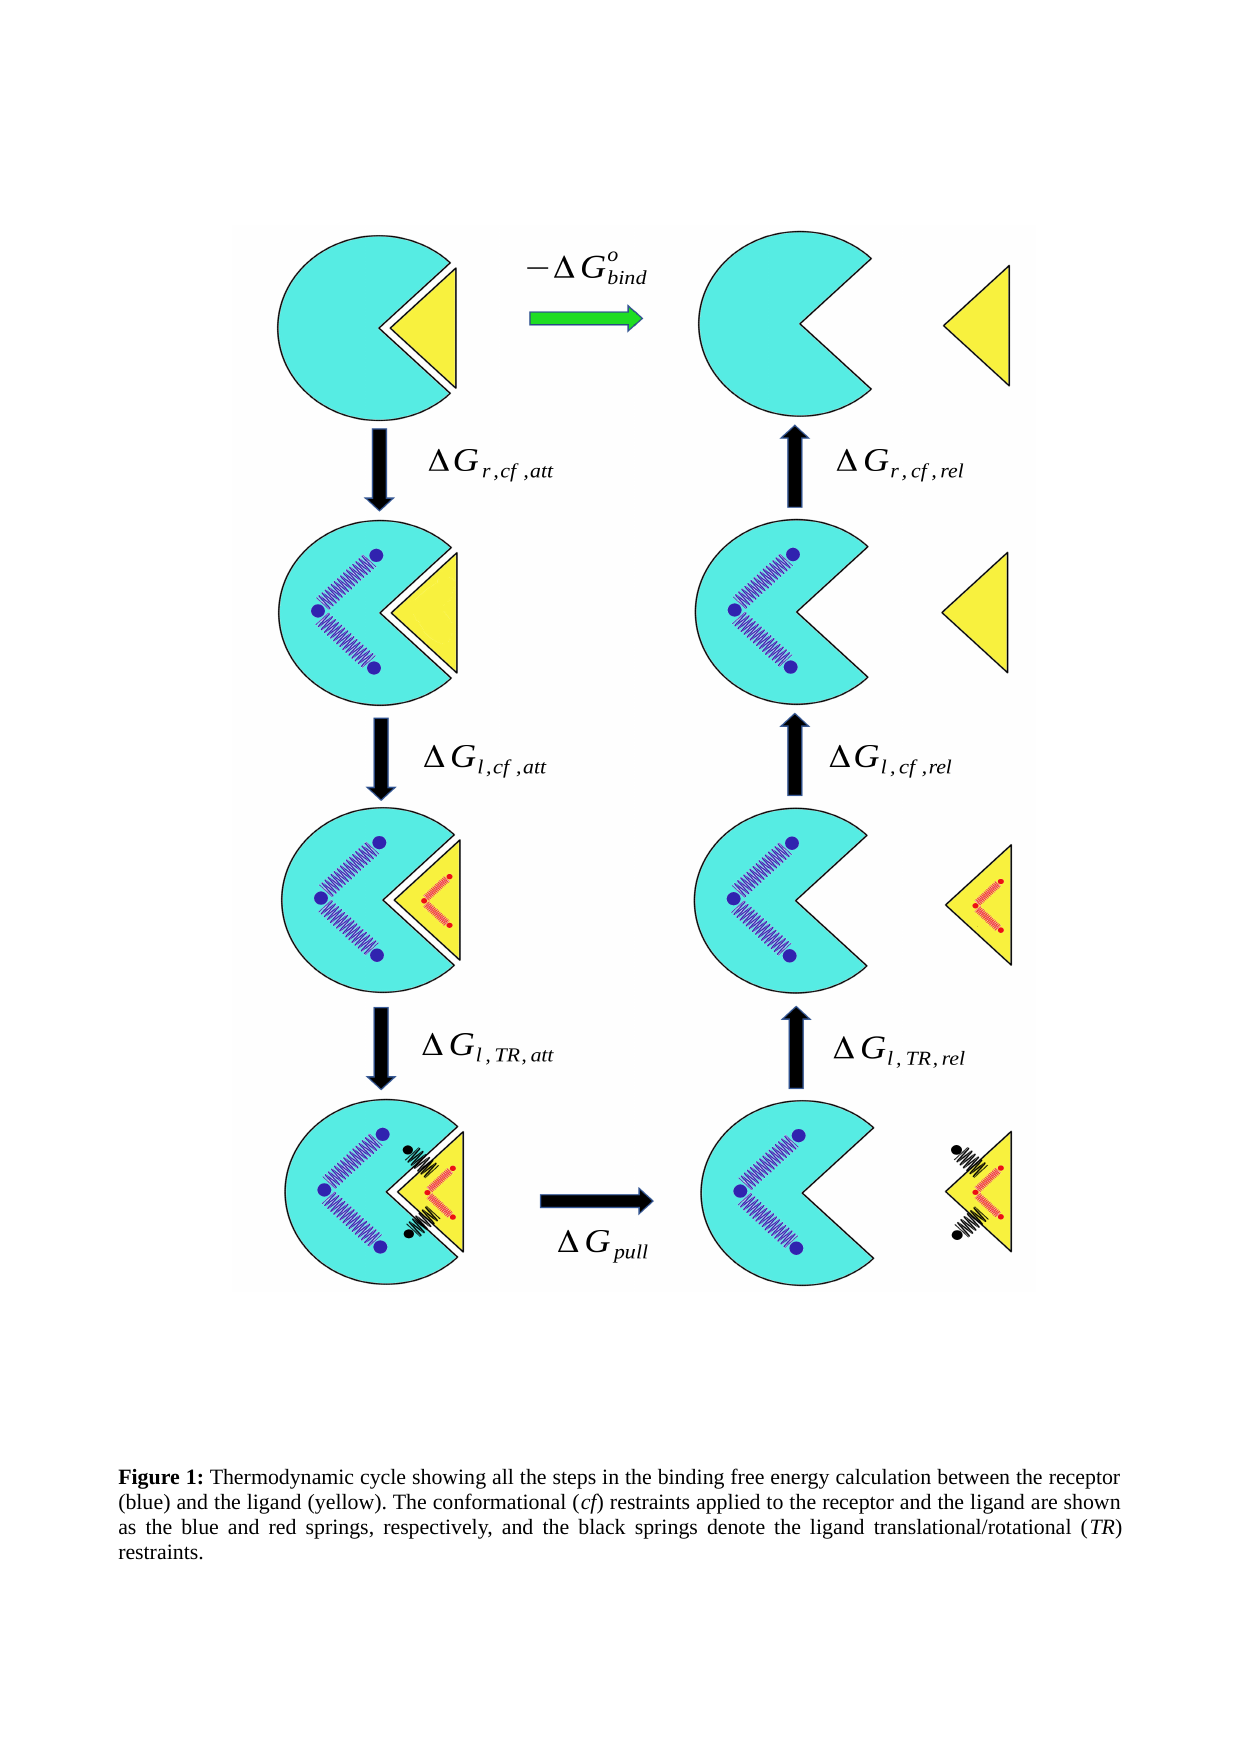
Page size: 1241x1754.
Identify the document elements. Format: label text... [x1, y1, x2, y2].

picture [232, 225, 1037, 1292]
text Figure 1: Thermodynamic cycle showing all the steps in the binding free energy calculation between the receptor (blue) and the ligand (yellow). The conformational (cf) restraints applied to the receptor and the ligand are shown as the blue and red springs, respectively, and the black springs denote the ligand translational/rotational (TR) restraints. [118, 1464, 1122, 1564]
